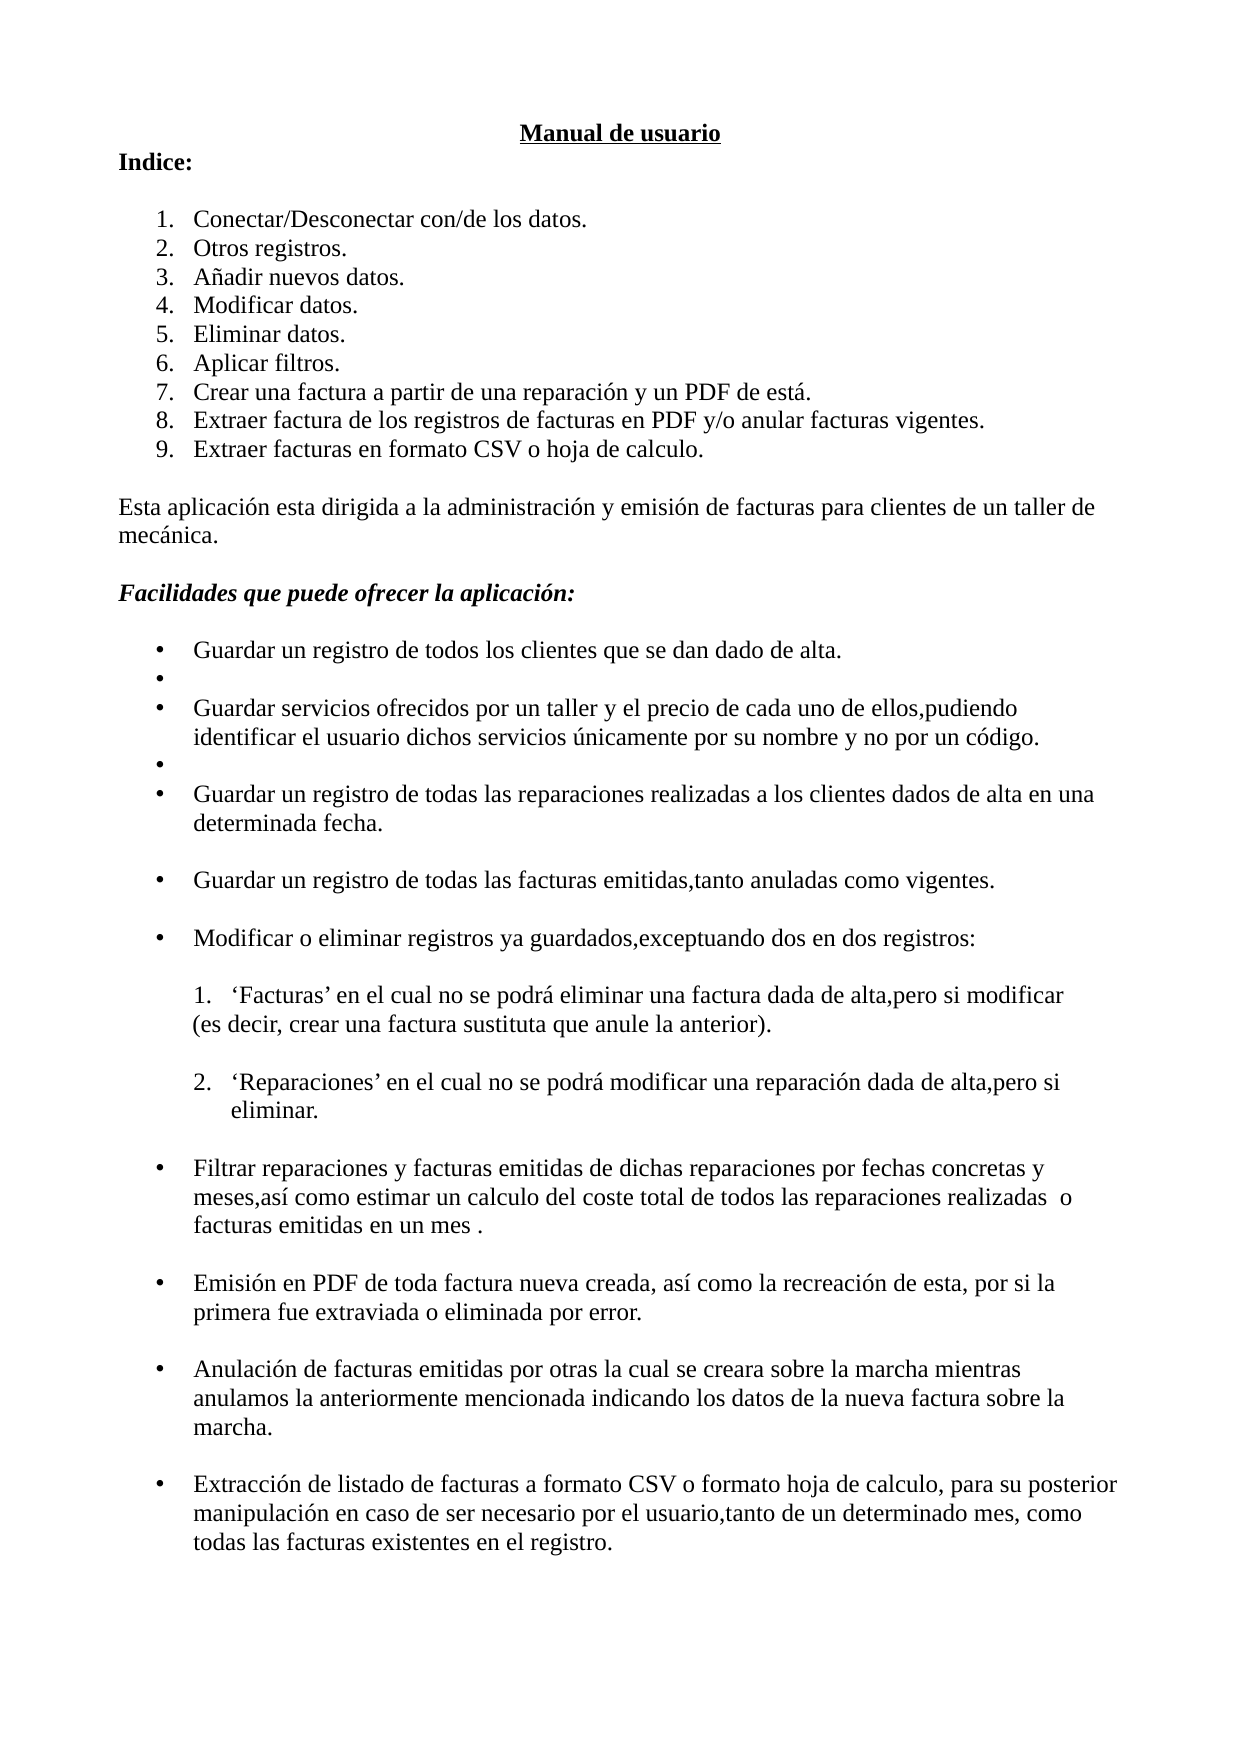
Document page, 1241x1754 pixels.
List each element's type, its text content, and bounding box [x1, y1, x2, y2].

list Eliminar datos. [156, 319, 1122, 348]
text Esta aplicación esta dirigida a la administración y emisión de facturas para clientes de un taller de mecánica. [118, 492, 1122, 549]
list Guardar un registro de todas las reparaciones realizadas a los clientes dados de alta en una determinada fecha. [156, 779, 1122, 837]
list Extraer factura de los registros de facturas en PDF y/o anular facturas vigentes. [156, 406, 1122, 434]
list Aplicar filtros. [156, 348, 1122, 377]
text Facilidades que puede ofrecer la aplicación: [118, 578, 1122, 607]
list Filtrar reparaciones y facturas emitidas de dichas reparaciones por fechas concretas y meses,así como estimar un calculo del coste total de todos las reparaciones realizadas o facturas emitidas en un mes . [156, 1153, 1122, 1239]
list Guardar un registro de todas las facturas emitidas,tanto anuladas como vigentes. [156, 866, 1122, 894]
list Añadir nuevos datos. [156, 262, 1122, 291]
text (es decir, crear una factura sustituta que anule la anterior). [118, 1009, 1122, 1038]
list Extracción de listado de facturas a formato CSV o formato hoja de calculo, para su posterior manipulación en caso de ser necesario por el usuario,tanto de un determinado mes, como todas las facturas existentes en el registro. [156, 1469, 1122, 1556]
list Extraer facturas en formato CSV o hoja de calculo. [156, 434, 1122, 463]
list Guardar servicios ofrecidos por un taller y el precio de cada uno de ellos,pudiendo identificar el usuario dichos servicios únicamente por su nombre y no por un código. [156, 693, 1122, 751]
list Otros registros. [156, 233, 1122, 262]
list Crear una factura a partir de una reparación y un PDF de está. [156, 377, 1122, 406]
list ‘Facturas’ en el cual no se podrá eliminar una factura dada de alta,pero si modificar [193, 981, 1122, 1009]
list ‘Reparaciones’ en el cual no se podrá modificar una reparación dada de alta,pero si eliminar. [193, 1067, 1122, 1124]
list Conectar/Desconectar con/de los datos. [156, 204, 1122, 233]
list Anulación de facturas emitidas por otras la cual se creara sobre la marcha mientras anulamos la anteriormente mencionada indicando los datos de la nueva factura sobre la marcha. [156, 1354, 1122, 1441]
text Manual de usuario [118, 118, 1122, 147]
list Emisión en PDF de toda factura nueva creada, así como la recreación de esta, por si la primera fue extraviada o eliminada por error. [156, 1268, 1122, 1326]
text Indice: [118, 147, 1122, 176]
list Modificar o eliminar registros ya guardados,exceptuando dos en dos registros: [156, 923, 1122, 952]
list Modificar datos. [156, 291, 1122, 319]
list Guardar un registro de todos los clientes que se dan dado de alta. [156, 636, 1122, 664]
